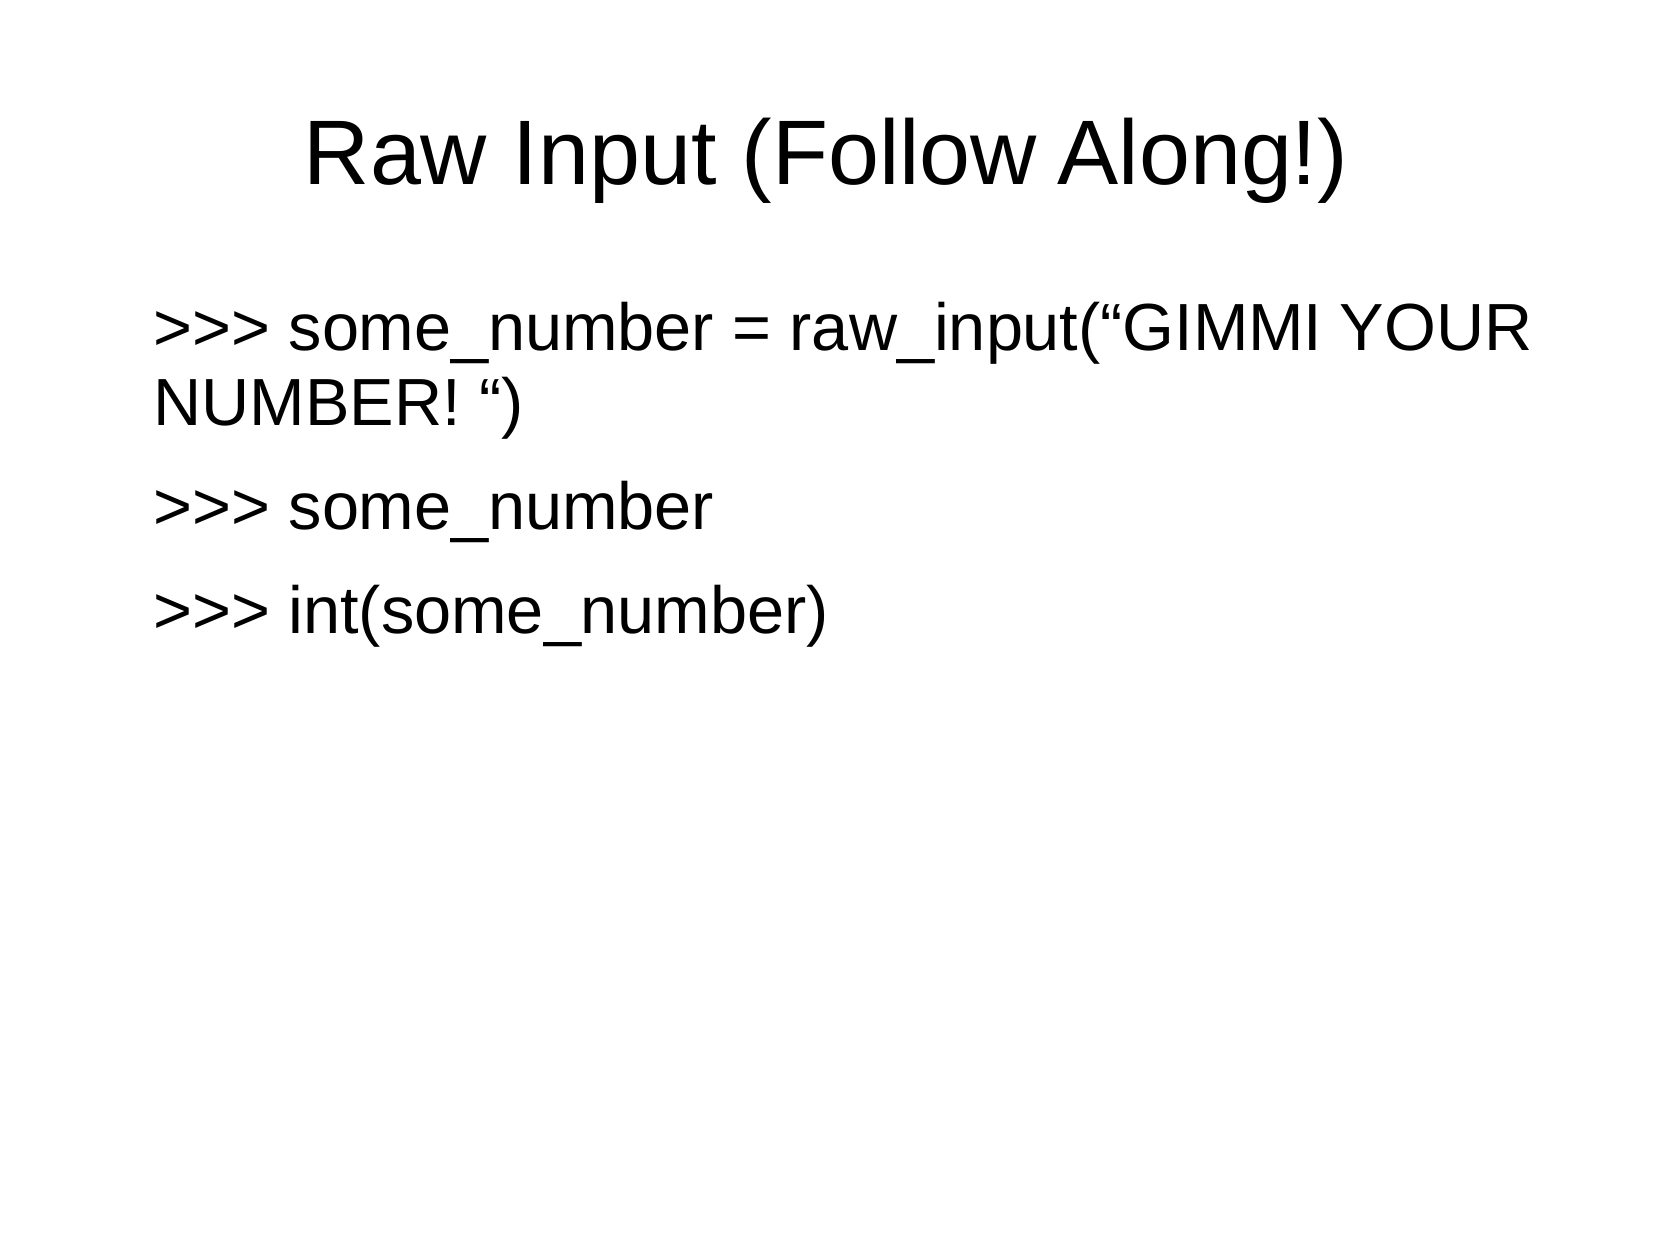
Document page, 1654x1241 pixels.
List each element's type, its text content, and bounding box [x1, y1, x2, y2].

title Raw Input (Follow Along!) [82, 49, 1571, 257]
list >>> some_number = raw_input(“GIMMI YOUR NUMBER! “) >>> some_number >>> int(some_number) [82, 290, 1571, 1109]
